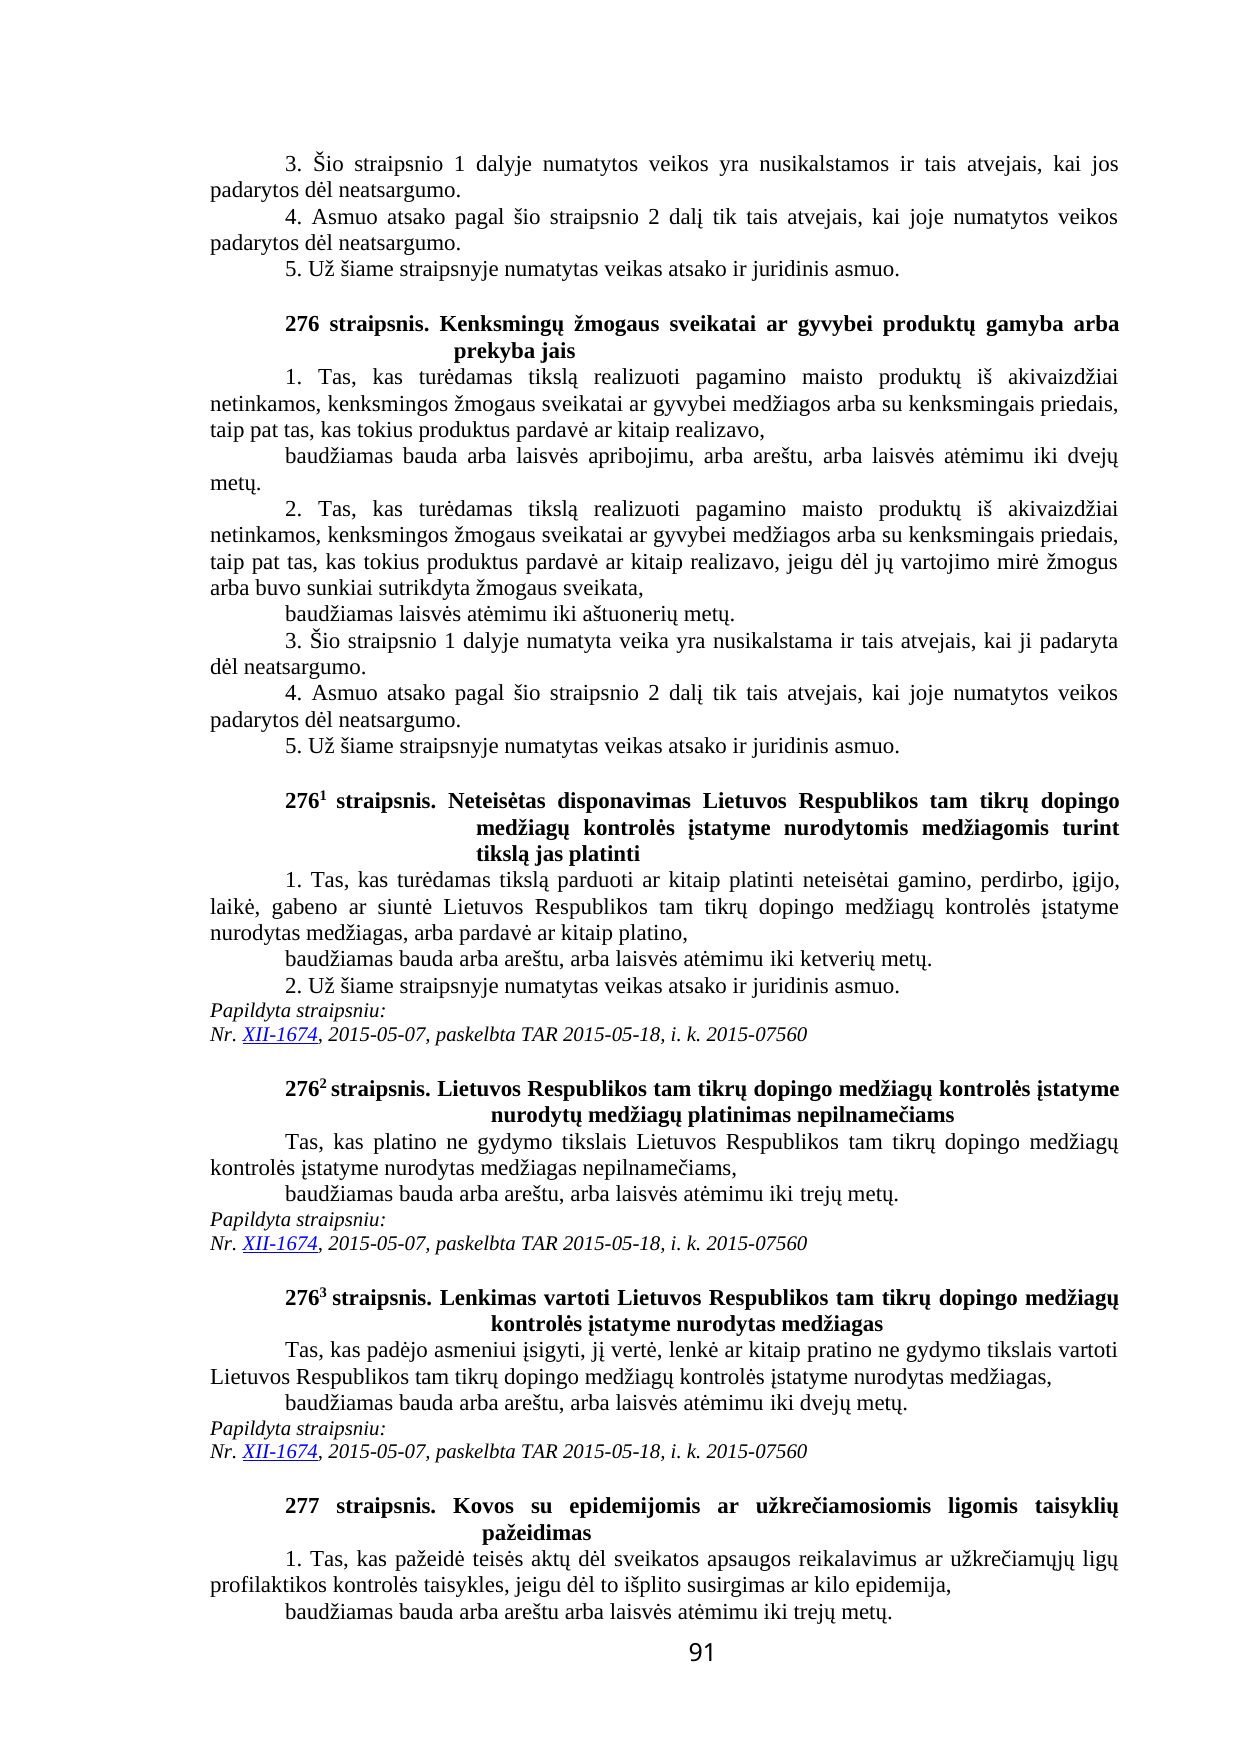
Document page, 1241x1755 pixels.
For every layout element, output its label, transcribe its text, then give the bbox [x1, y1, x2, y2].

text 4. Asmuo atsako pagal šio straipsnio 2 dalį tik tais atvejais, kai joje numatytos veikos padarytos dėl neatsargumo. [210, 203, 1120, 255]
text 2762 straipsnis. Lietuvos Respublikos tam tikrų dopingo medžiagų kontrolės įstatyme nurodytų medžiagų platinimas nepilnamečiams [285, 1075, 1120, 1128]
text 1. Tas, kas turėdamas tikslą realizuoti pagamino maisto produktų iš akivaizdžiai netinkamos, kenksmingos žmogaus sveikatai ar gyvybei medžiagos arba su kenksmingais priedais, taip pat tas, kas tokius produktus pardavė ar kitaip realizavo, [210, 363, 1120, 442]
text Papildyta straipsniu: [210, 1415, 1120, 1439]
text 1. Tas, kas pažeidė teisės aktų dėl sveikatos apsaugos reikalavimus ar užkrečiamųjų ligų profilaktikos kontrolės taisykles, jeigu dėl to išplito susirgimas ar kilo epidemija, [210, 1545, 1120, 1598]
text Papildyta straipsniu: [210, 1207, 1120, 1231]
text Tas, kas platino ne gydymo tikslais Lietuvos Respublikos tam tikrų dopingo medžiagų kontrolės įstatyme nurodytas medžiagas nepilnamečiams, [210, 1128, 1120, 1180]
text baudžiamas bauda arba laisvės apribojimu, arba areštu, arba laisvės atėmimu iki dvejų metų. [210, 442, 1120, 495]
text 1. Tas, kas turėdamas tikslą parduoti ar kitaip platinti neteisėtai gamino, perdirbo, įgijo, laikė, gabeno ar siuntė Lietuvos Respublikos tam tikrų dopingo medžiagų kontrolės įstatyme nurodytas medžiagas, arba pardavė ar kitaip platino, [210, 866, 1120, 945]
text baudžiamas bauda arba areštu, arba laisvės atėmimu iki trejų metų. [210, 1180, 1120, 1207]
text Nr. XII-1674, 2015-05-07, paskelbta TAR 2015-05-18, i. k. 2015-07560 [210, 1439, 1120, 1463]
text 2761 straipsnis. Neteisėtas disponavimas Lietuvos Respublikos tam tikrų dopingo medžiagų kontrolės įstatyme nurodytomis medžiagomis turint tikslą jas platinti [285, 787, 1120, 866]
text baudžiamas bauda arba areštu, arba laisvės atėmimu iki ketverių metų. [210, 945, 1120, 972]
text 3. Šio straipsnio 1 dalyje numatytos veikos yra nusikalstamos ir tais atvejais, kai jos padarytos dėl neatsargumo. [210, 150, 1120, 203]
text 3. Šio straipsnio 1 dalyje numatyta veika yra nusikalstama ir tais atvejais, kai ji padaryta dėl neatsargumo. [210, 627, 1120, 679]
text 276 straipsnis. Kenksmingų žmogaus sveikatai ar gyvybei produktų gamyba arba prekyba jais [285, 311, 1120, 363]
text Nr. XII-1674, 2015-05-07, paskelbta TAR 2015-05-18, i. k. 2015-07560 [210, 1022, 1120, 1046]
text 5. Už šiame straipsnyje numatytas veikas atsako ir juridinis asmuo. [210, 255, 1120, 282]
text Tas, kas padėjo asmeniui įsigyti, jį vertė, lenkė ar kitaip pratino ne gydymo tikslais vartoti Lietuvos Respublikos tam tikrų dopingo medžiagų kontrolės įstatyme nurodytas medžiagas, [210, 1336, 1120, 1389]
text 277 straipsnis. Kovos su epidemijomis ar užkrečiamosiomis ligomis taisyklių pažeidimas [285, 1492, 1120, 1545]
text Papildyta straipsniu: [210, 998, 1120, 1022]
text baudžiamas bauda arba areštu, arba laisvės atėmimu iki dvejų metų. [210, 1389, 1120, 1415]
text baudžiamas bauda arba areštu arba laisvės atėmimu iki trejų metų. [210, 1598, 1120, 1624]
text 2. Už šiame straipsnyje numatytas veikas atsako ir juridinis asmuo. [210, 972, 1120, 998]
text Nr. XII-1674, 2015-05-07, paskelbta TAR 2015-05-18, i. k. 2015-07560 [210, 1231, 1120, 1255]
text 4. Asmuo atsako pagal šio straipsnio 2 dalį tik tais atvejais, kai joje numatytos veikos padarytos dėl neatsargumo. [210, 679, 1120, 732]
text 2. Tas, kas turėdamas tikslą realizuoti pagamino maisto produktų iš akivaizdžiai netinkamos, kenksmingos žmogaus sveikatai ar gyvybei medžiagos arba su kenksmingais priedais, taip pat tas, kas tokius produktus pardavė ar kitaip realizavo, jeigu dėl jų vartojimo mirė žmogus arba buvo sunkiai sutrikdyta žmogaus sveikata, [210, 495, 1120, 600]
text 5. Už šiame straipsnyje numatytas veikas atsako ir juridinis asmuo. [210, 732, 1120, 758]
text 2763 straipsnis. Lenkimas vartoti Lietuvos Respublikos tam tikrų dopingo medžiagų kontrolės įstatyme nurodytas medžiagas [285, 1284, 1120, 1336]
text baudžiamas laisvės atėmimu iki aštuonerių metų. [210, 600, 1120, 627]
